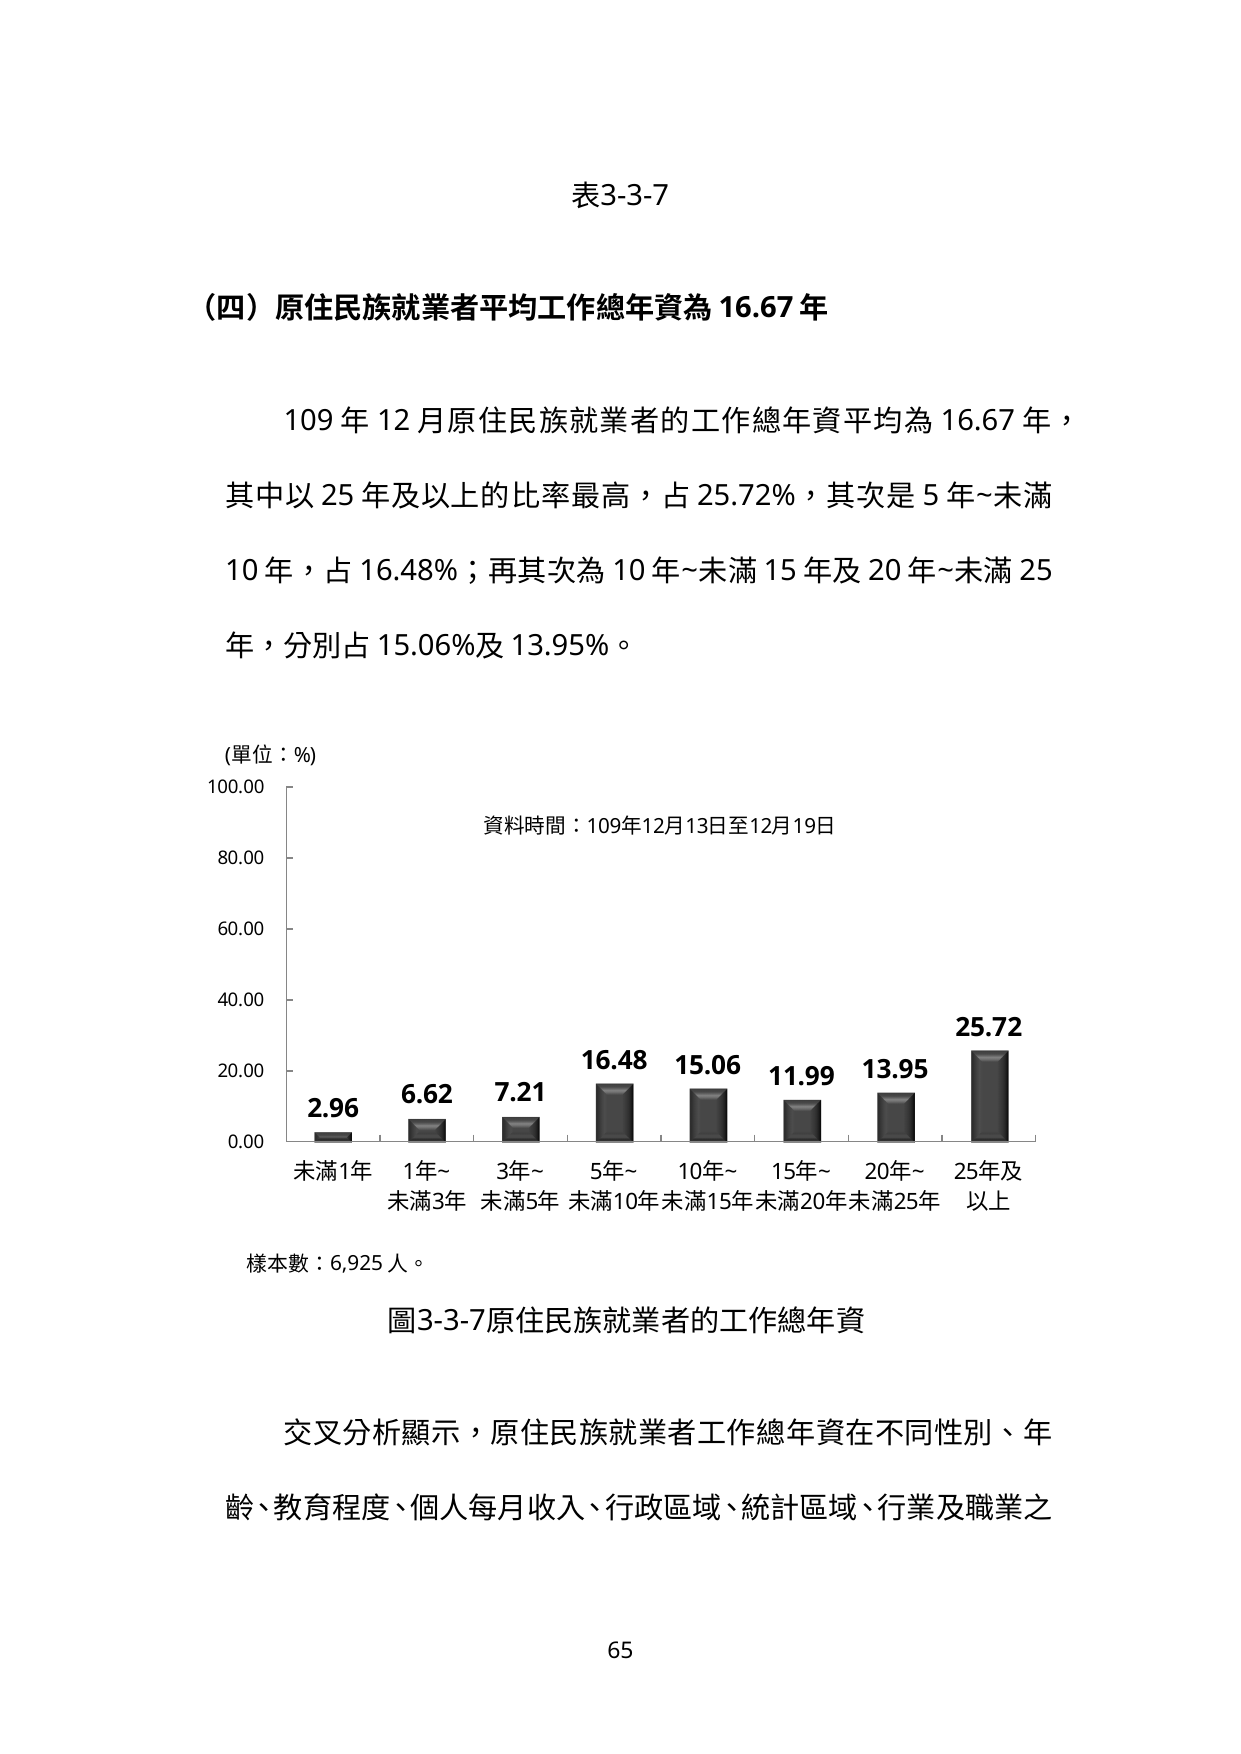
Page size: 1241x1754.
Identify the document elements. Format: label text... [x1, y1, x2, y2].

text （四）原住民族就業者平均工作總年資為16.67年 [187, 262, 1053, 337]
text 樣本數：6,925人。 [246, 1241, 1053, 1275]
text 交叉分析顯示，原住民族就業者工作總年資在不同性別、年齡、教育程度、個人每月收入、行政區域、統計區域、行業及職業之 [225, 1387, 1053, 1537]
text 109年12月原住民族就業者的工作總年資平均為16.67年，其中以25年及以上的比率最高，占25.72%，其次是5年~未滿10年，占16.48%；再其次為10年~未滿15年及20年~未滿25年，分別占15.06%及13.95%。 [225, 375, 1053, 675]
list 原住民族就業者的工作總年資 [200, 1275, 1053, 1350]
